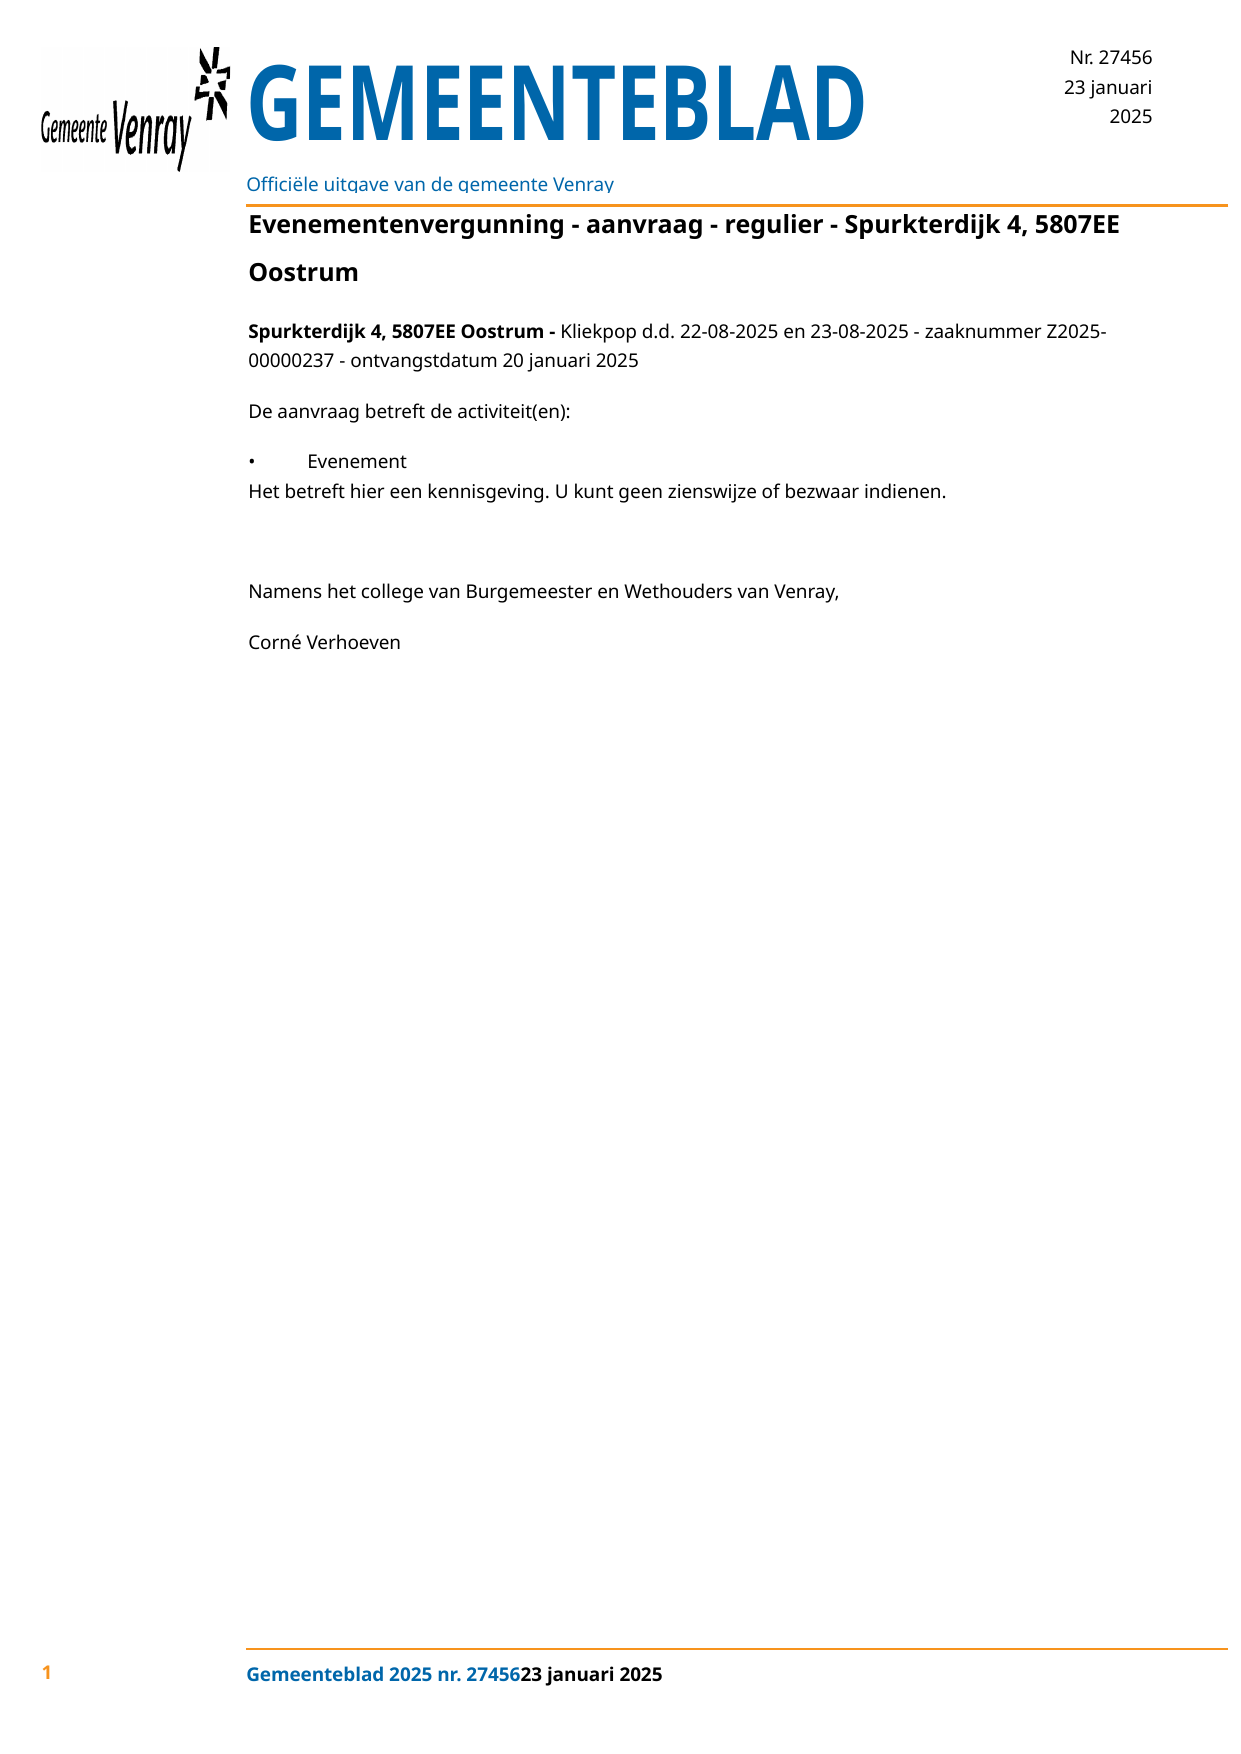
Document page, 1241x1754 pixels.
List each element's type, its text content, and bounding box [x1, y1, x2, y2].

list Evenement [248, 448, 1152, 474]
text Spurkterdijk 4, 5807EE Oostrum - Kliekpop d.d. 22-08-2025 en 23-08-2025 - zaaknummer Z2025-00000237 - ontvangstdatum 20 januari 2025 [248, 318, 1152, 373]
text Namens het college van Burgemeester en Wethouders van Venray, [248, 579, 1152, 604]
text Corné Verhoeven [248, 629, 1152, 655]
picture [41, 47, 231, 172]
text De aanvraag betreft de activiteit(en): [248, 398, 1152, 424]
text Het betreft hier een kennisgeving. U kunt geen zienswijze of bezwaar indienen. [248, 478, 1152, 504]
text Evenementenvergunning - aanvraag - regulier - Spurkterdijk 4, 5807EE Oostrum [248, 207, 1152, 288]
